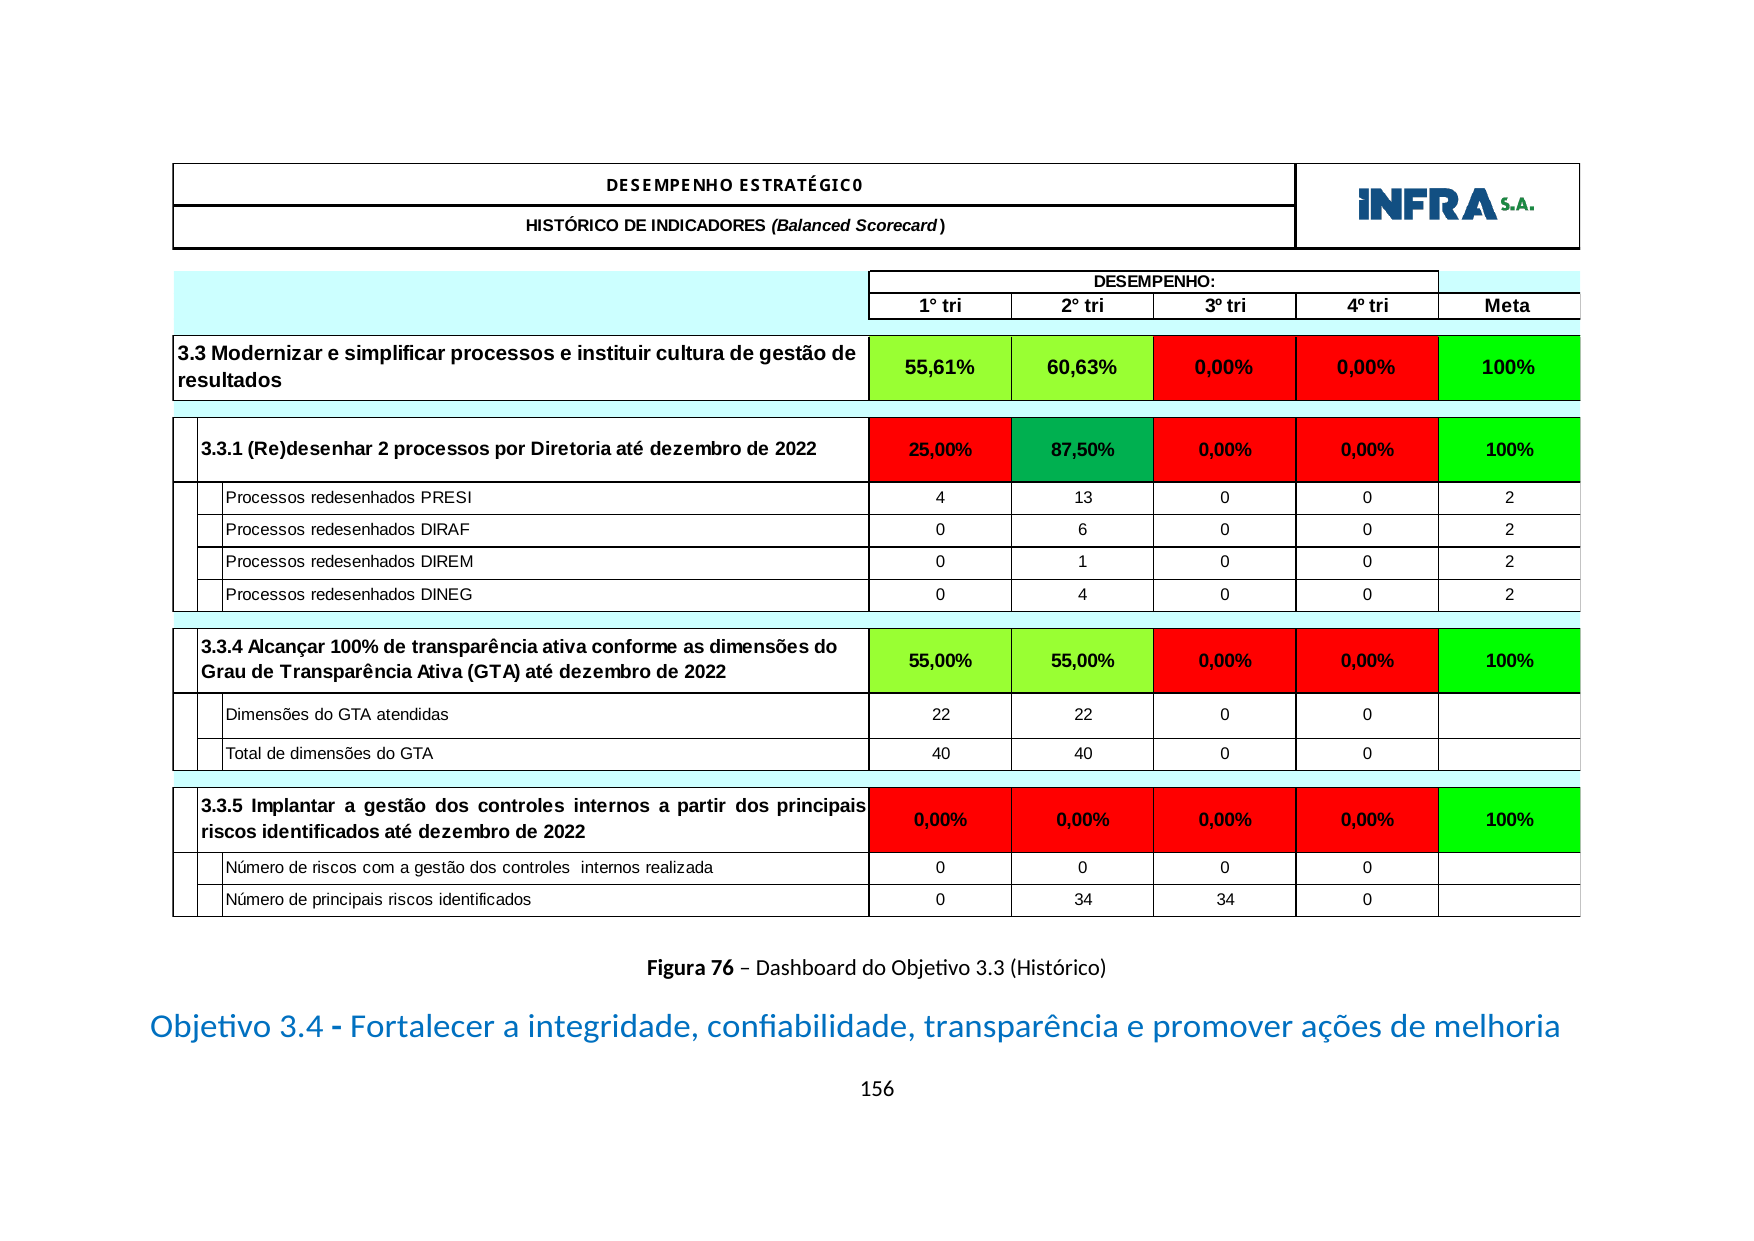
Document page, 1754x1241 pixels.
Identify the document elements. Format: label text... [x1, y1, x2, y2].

text Figura 76 – Dashboard do Objetivo 3.3 (Histórico) [150, 953, 1604, 981]
subtitle Objetivo 3.4 - Fortalecer a integridade, confiabilidade, transparência e promover ações de melhoria [150, 1005, 1604, 1046]
